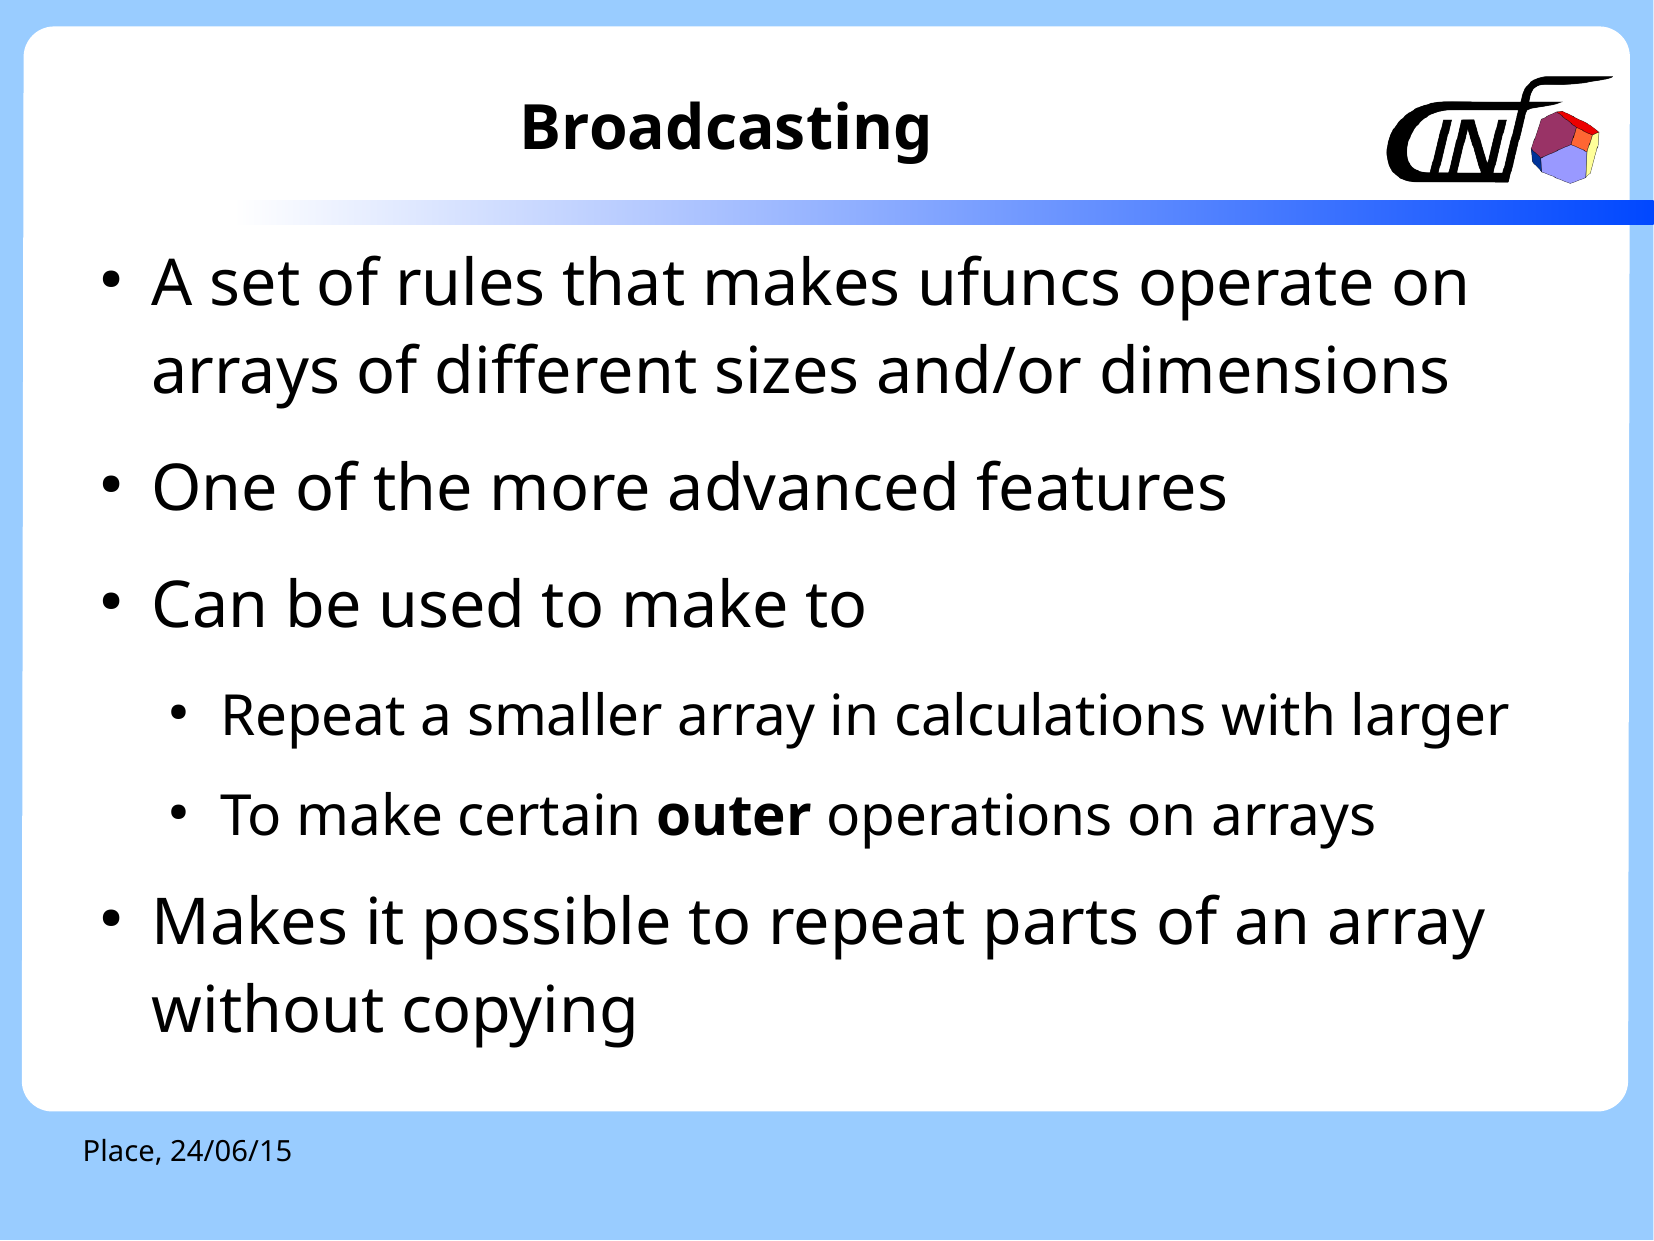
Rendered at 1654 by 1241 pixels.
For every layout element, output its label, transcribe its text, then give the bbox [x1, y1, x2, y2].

list A set of rules that makes ufuncs operate on arrays of different sizes and/or dimensions One of the more advanced features Can be used to make to Repeat a smaller array in calculations with larger To make certain outer operations on arrays Makes it possible to repeat parts of an array without copying [82, 236, 1583, 1055]
title Broadcasting [82, 49, 1371, 201]
picture [1386, 76, 1613, 184]
